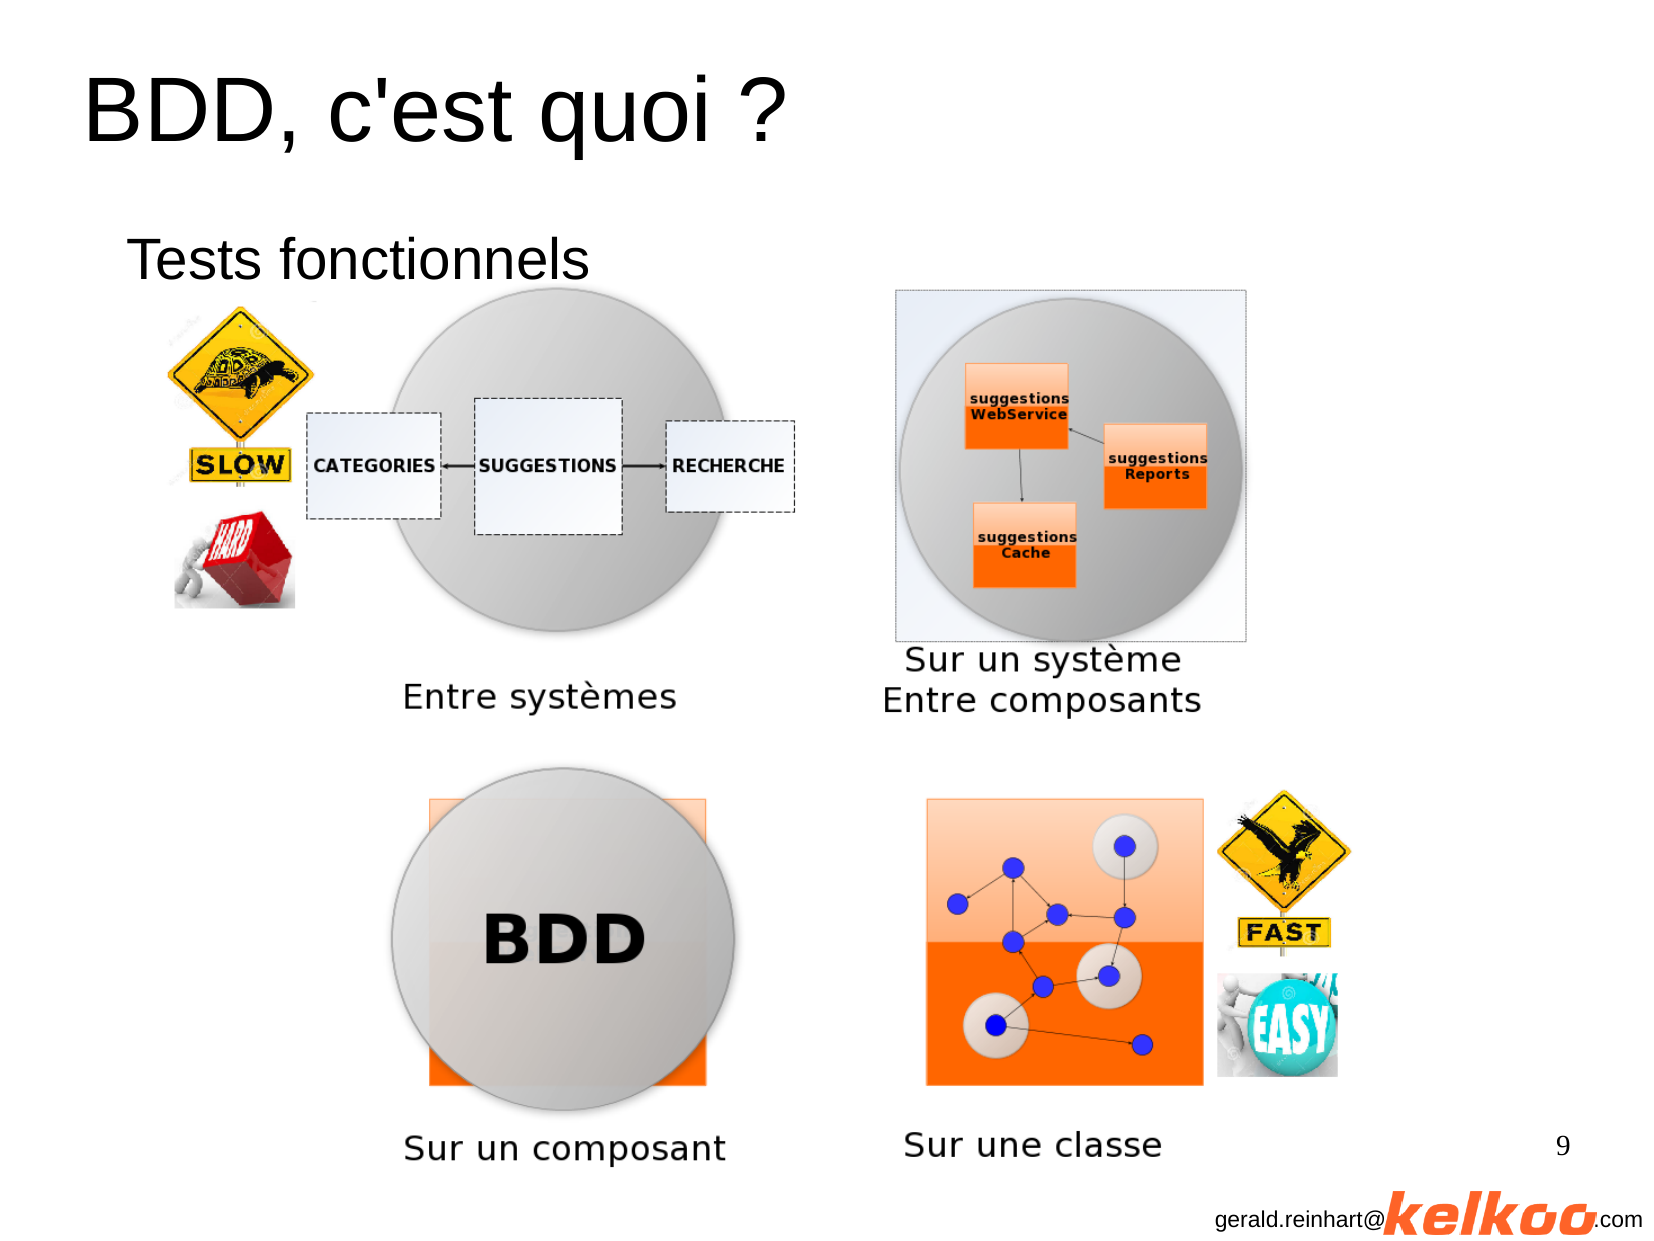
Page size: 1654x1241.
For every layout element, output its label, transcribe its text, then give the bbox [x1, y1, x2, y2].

picture [1383, 1191, 1597, 1199]
text_box Tests fonctionnels [111, 219, 607, 300]
title BDD, c'est quoi ? [82, 5, 1571, 213]
picture [160, 283, 1369, 1186]
text_box gerald.reinhart@ .com [1193, 1199, 1654, 1241]
